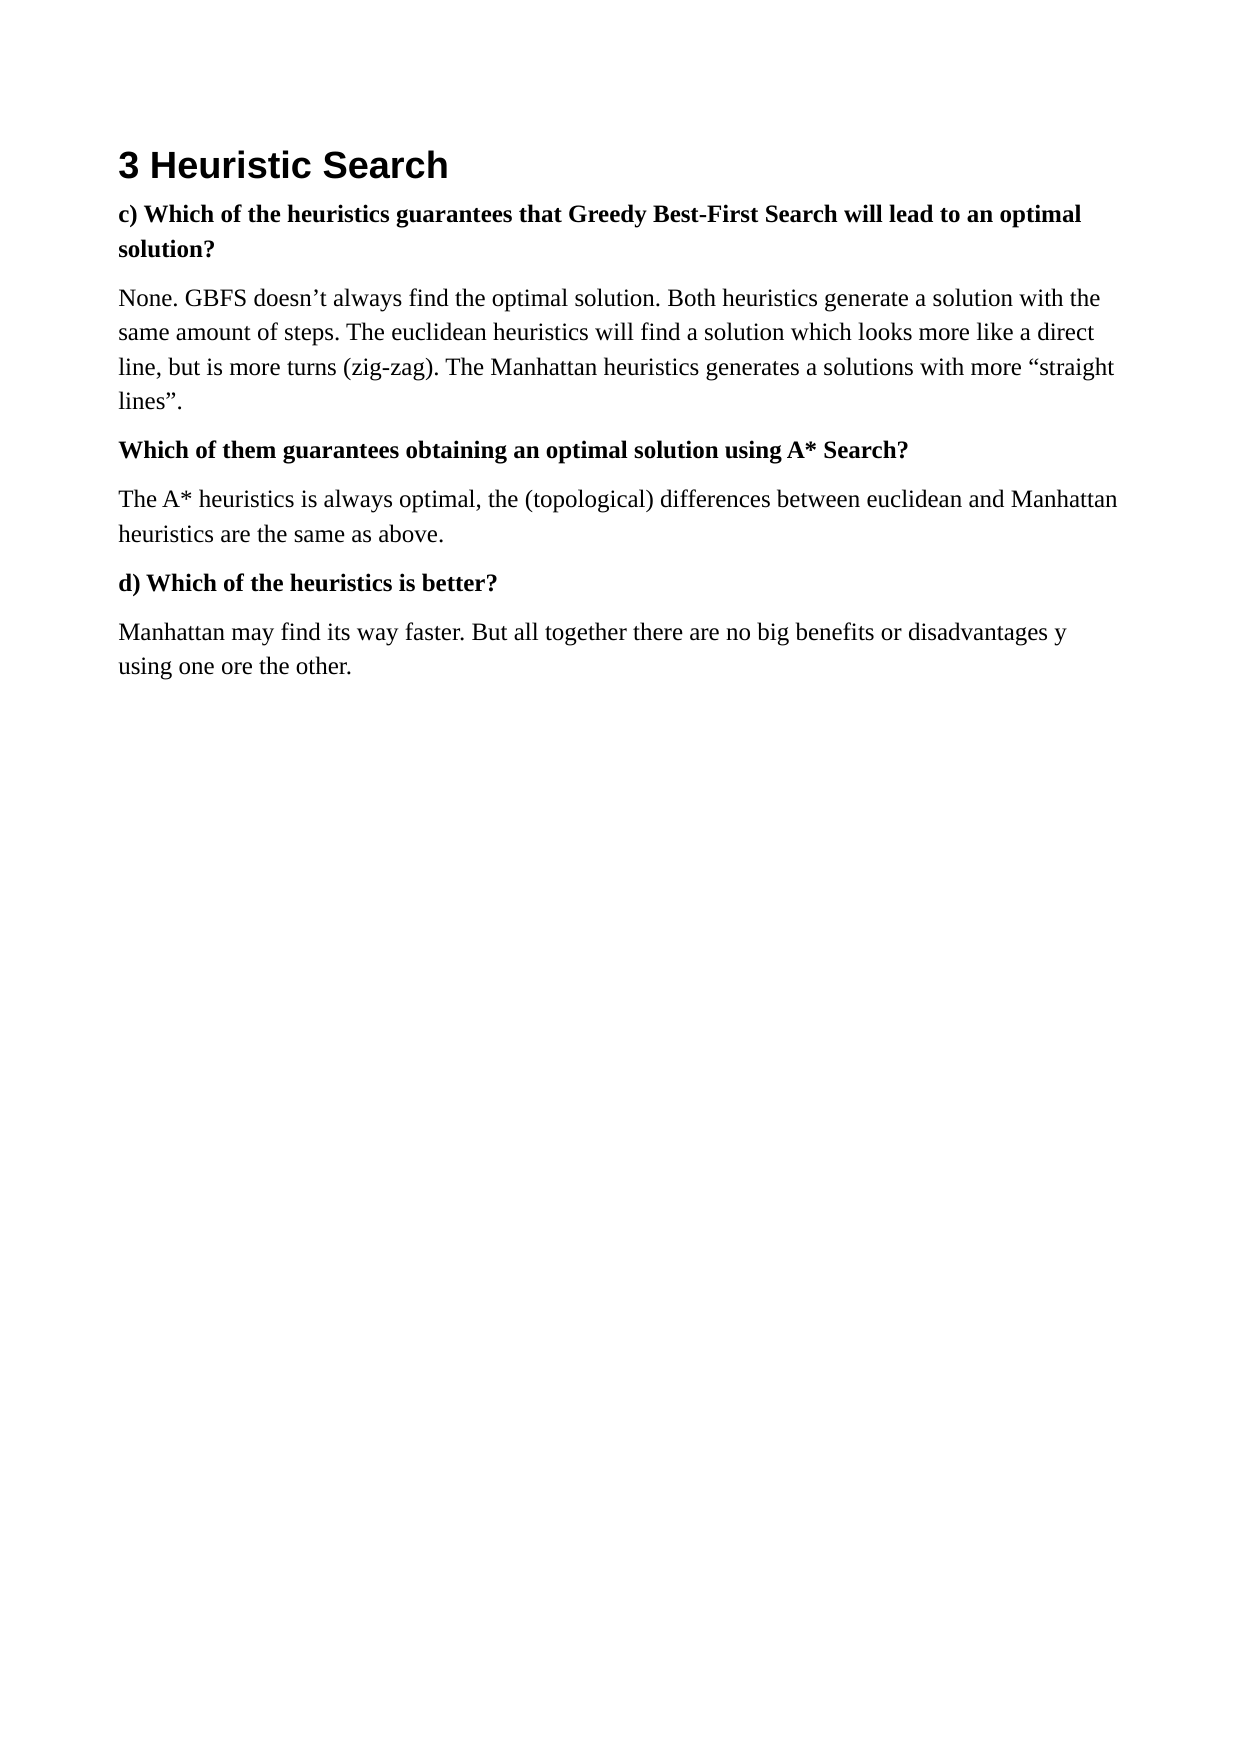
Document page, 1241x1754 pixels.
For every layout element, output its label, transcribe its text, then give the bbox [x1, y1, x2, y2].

text None. GBFS doesn’t always find the optimal solution. Both heuristics generate a solution with the same amount of steps. The euclidean heuristics will find a solution which looks more like a direct line, but is more turns (zig-zag). The Manhattan heuristics generates a solutions with more “straight lines”. [118, 283, 1122, 415]
text d) Which of the heuristics is better? [118, 568, 1122, 597]
text The A* heuristics is always optimal, the (topological) differences between euclidean and Manhattan heuristics are the same as above. [118, 484, 1122, 548]
text Manhattan may find its way faster. But all together there are no big benefits or disadvantages y using one ore the other. [118, 617, 1122, 680]
subtitle 3 Heuristic Search [118, 143, 1122, 187]
text c) Which of the heuristics guarantees that Greedy Best-First Search will lead to an optimal solution? [118, 199, 1122, 262]
text Which of them guarantees obtaining an optimal solution using A* Search? [118, 435, 1122, 464]
